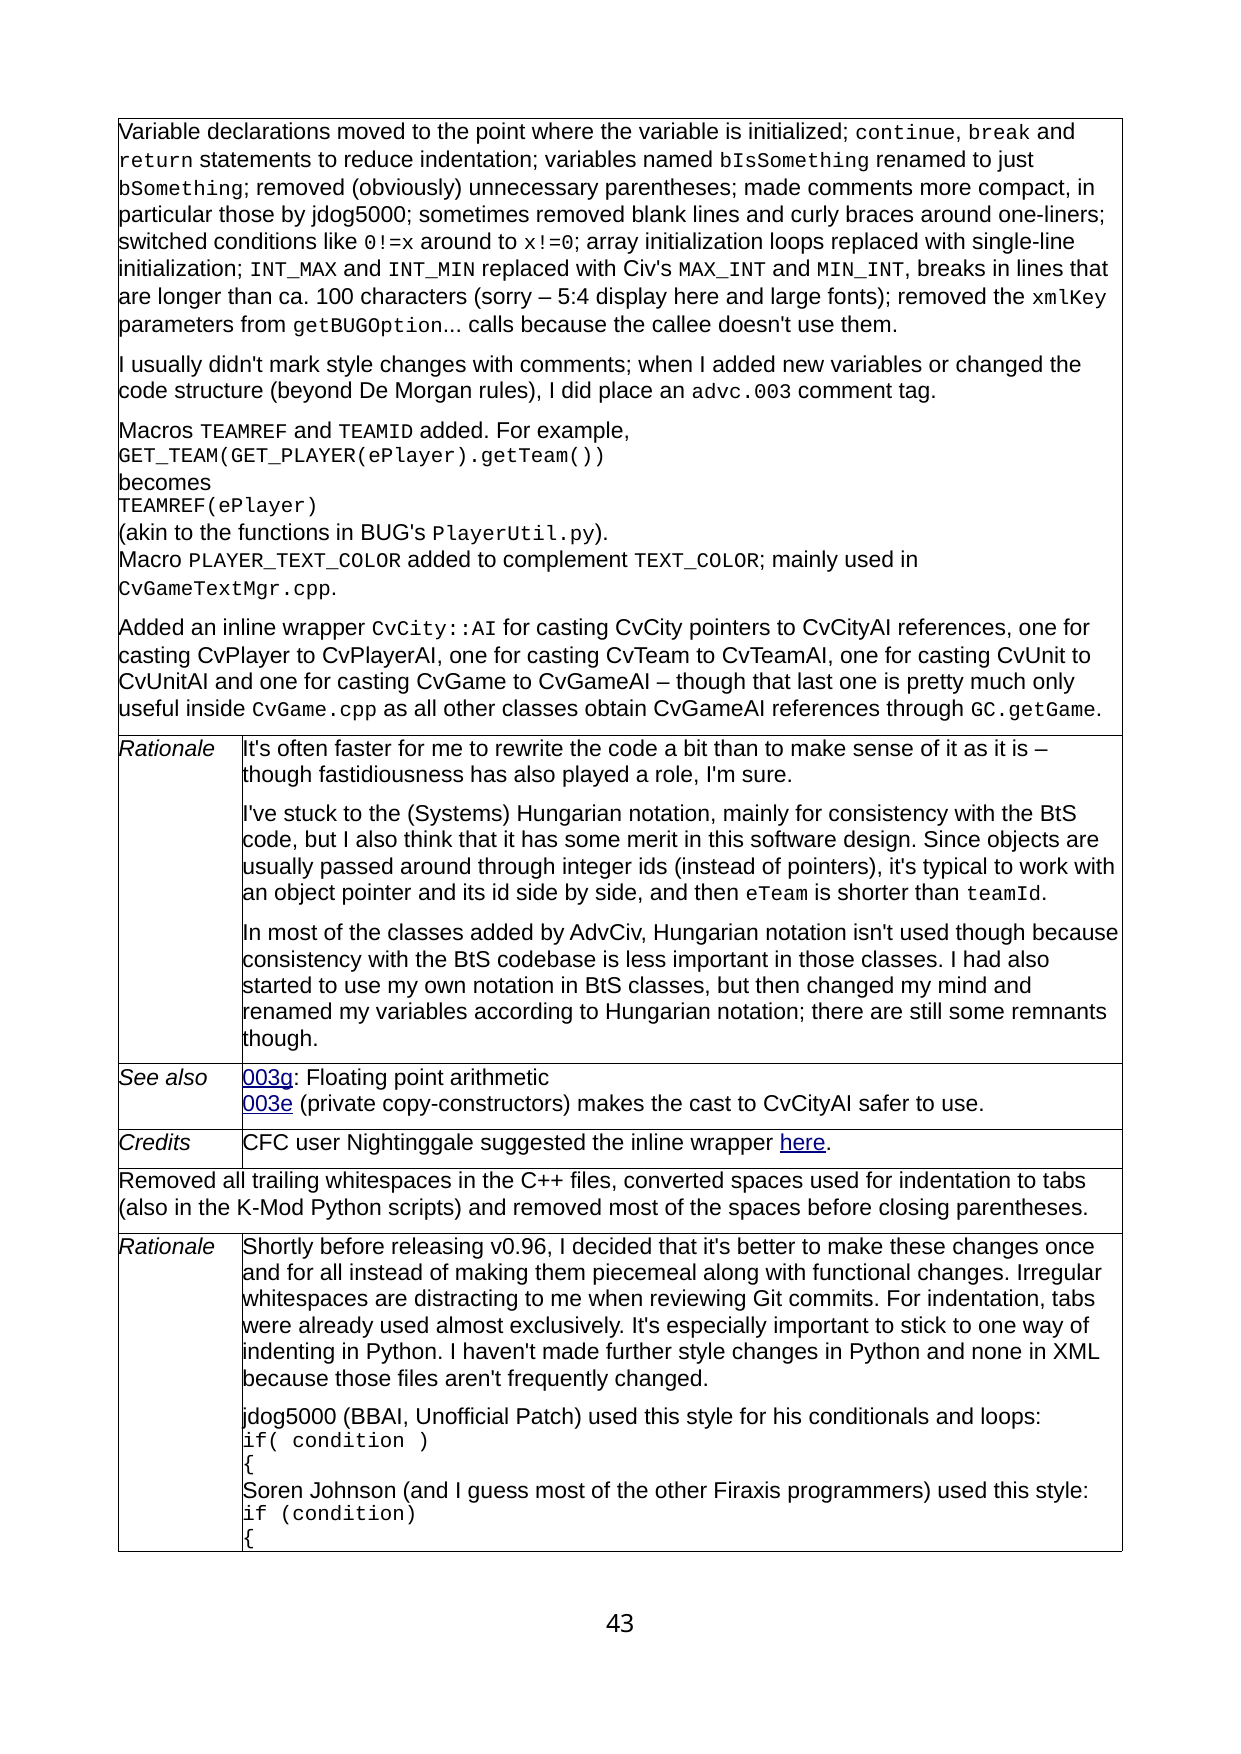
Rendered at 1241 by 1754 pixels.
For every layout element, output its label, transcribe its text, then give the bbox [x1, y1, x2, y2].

table_cell Rationale [119, 736, 242, 1063]
table_cell 003g: Floating point arithmetic 003e (private copy-constructors) makes the cast to CvCityAI safer to use. [243, 1064, 1122, 1128]
table_cell Rationale [119, 1234, 242, 1551]
table_cell It's often faster for me to rewrite the code a bit than to make sense of it as it is – though fastidiousness has also played a role, I'm sure. I've stuck to the (Systems) Hungarian notation, mainly for consistency with the BtS code, but I also think that it has some merit in this software design. Since objects are usually passed around through integer ids (instead of pointers), it's typical to work with an object pointer and its id side by side, and then eTeam is shorter than teamId. In most of the classes added by AdvCiv, Hungarian notation isn't used though because consistency with the BtS codebase is less important in those classes. I had also started to use my own notation in BtS classes, but then changed my mind and renamed my variables according to Hungarian notation; there are still some remnants though. [243, 736, 1122, 1063]
table_cell Shortly before releasing v0.96, I decided that it's better to make these changes once and for all instead of making them piecemeal along with functional changes. Irregular whitespaces are distracting to me when reviewing Git commits. For indentation, tabs were already used almost exclusively. It's especially important to stick to one way of indenting in Python. I haven't made further style changes in Python and none in XML because those files aren't frequently changed. jdog5000 (BBAI, Unofficial Patch) used this style for his conditionals and loops: if( condition ) { Soren Johnson (and I guess most of the other Firaxis programmers) used this style: if (condition) { [243, 1234, 1122, 1551]
table_cell Credits [119, 1130, 242, 1167]
table_cell CFC user Nightinggale suggested the inline wrapper here. [243, 1130, 1122, 1167]
table_cell See also [119, 1064, 242, 1128]
table_cell Removed all trailing whitespaces in the C++ files, converted spaces used for indentation to tabs (also in the K-Mod Python scripts) and removed most of the spaces before closing parentheses. [119, 1169, 1122, 1233]
table_cell Variable declarations moved to the point where the variable is initialized; continue, break and return statements to reduce indentation; variables named bIsSomething renamed to just bSomething; removed (obviously) unnecessary parentheses; made comments more compact, in particular those by jdog5000; sometimes removed blank lines and curly braces around one-liners; switched conditions like 0!=x around to x!=0; array initialization loops replaced with single-line initialization; INT_MAX and INT_MIN replaced with Civ's MAX_INT and MIN_INT, breaks in lines that are longer than ca. 100 characters (sorry – 5:4 display here and large fonts); removed the xmlKey parameters from getBUGOption... calls because the callee doesn't use them. I usually didn't mark style changes with comments; when I added new variables or changed the code structure (beyond De Morgan rules), I did place an advc.003 comment tag. Macros TEAMREF and TEAMID added. For example, GET_TEAM(GET_PLAYER(ePlayer).getTeam()) becomes TEAMREF(ePlayer) (akin to the functions in BUG's PlayerUtil.py). Macro PLAYER_TEXT_COLOR added to complement TEXT_COLOR; mainly used in CvGameTextMgr.cpp. Added an inline wrapper CvCity::AI for casting CvCity pointers to CvCityAI references, one for casting CvPlayer to CvPlayerAI, one for casting CvTeam to CvTeamAI, one for casting CvUnit to CvUnitAI and one for casting CvGame to CvGameAI – though that last one is pretty much only useful inside CvGame.cpp as all other classes obtain CvGameAI references through GC.getGame. [119, 119, 1122, 735]
